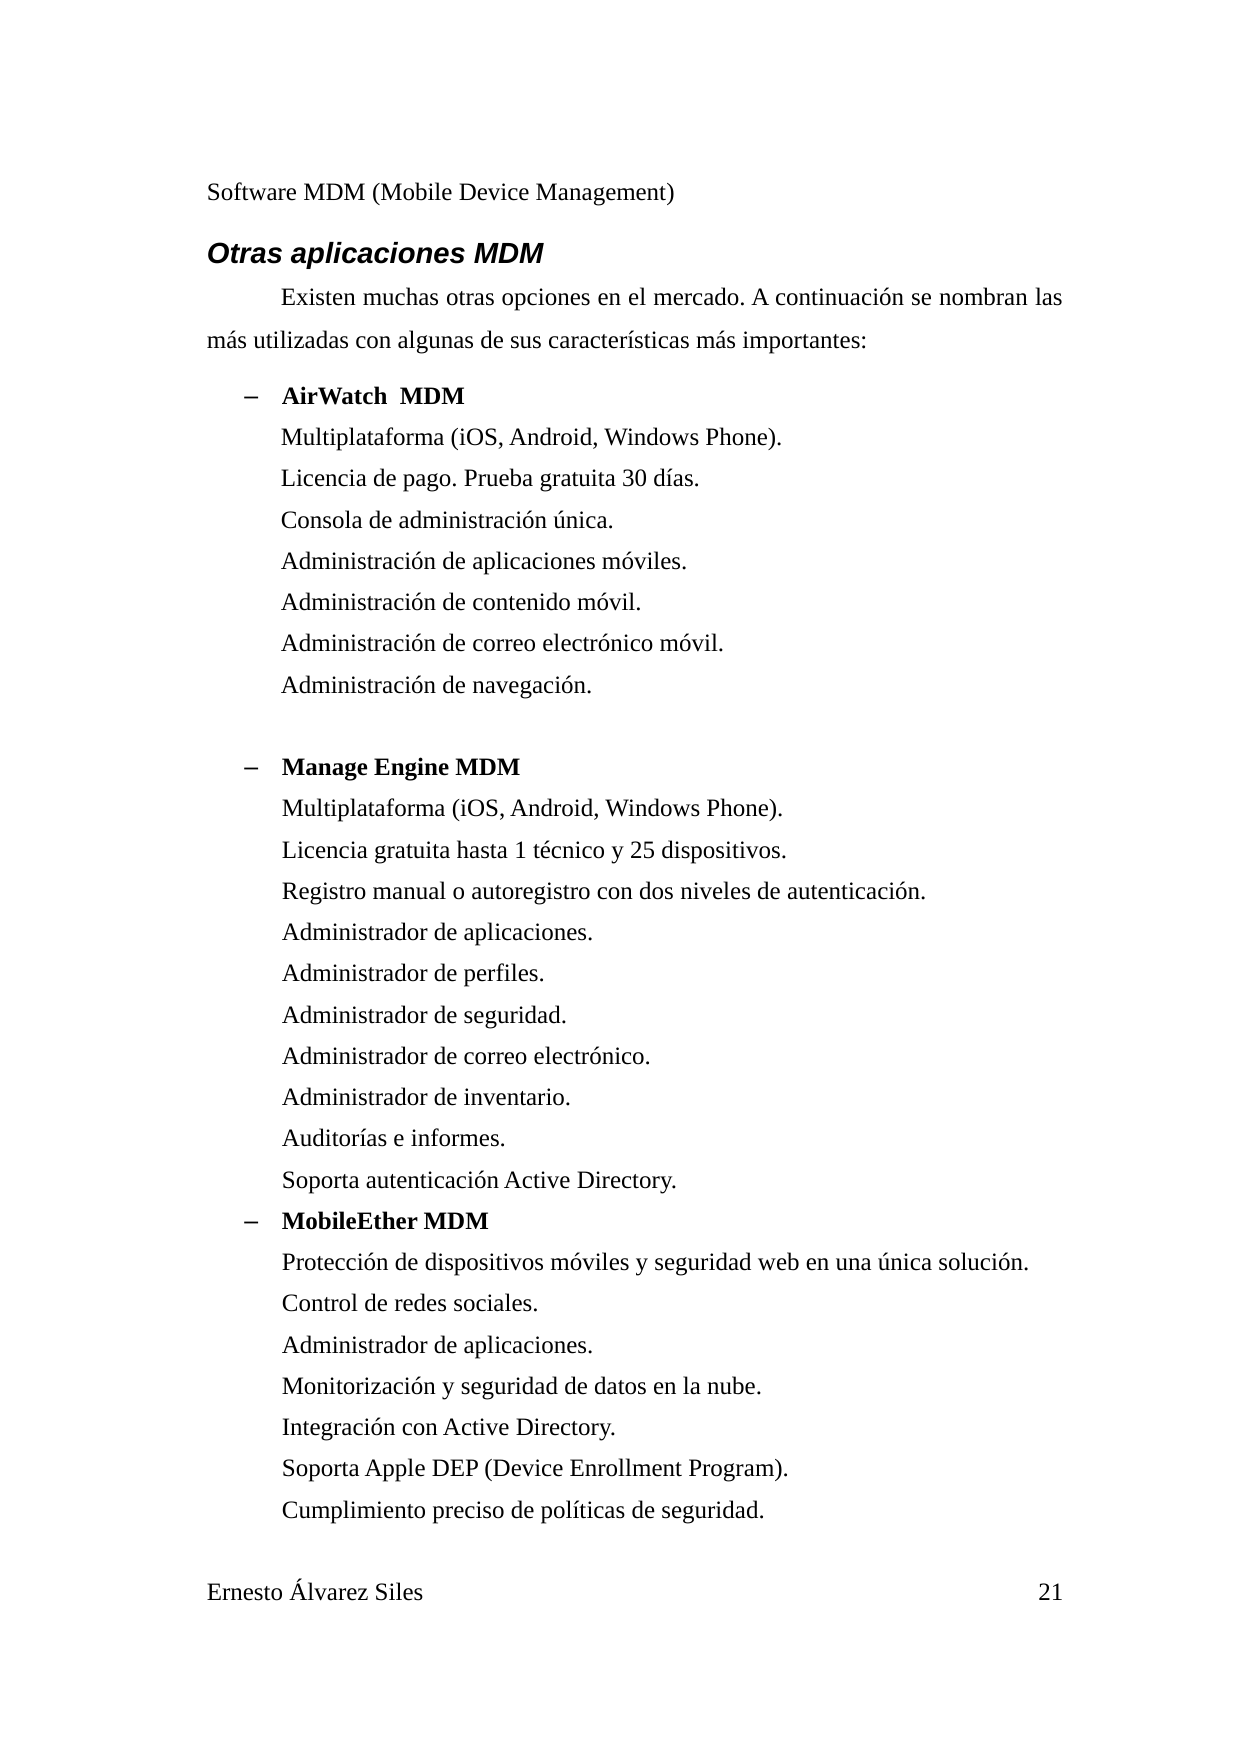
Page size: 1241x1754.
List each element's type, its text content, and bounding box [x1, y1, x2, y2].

list Control de redes sociales. [244, 1288, 1063, 1317]
text Administración de navegación. [207, 670, 1063, 698]
list Administrador de inventario. [244, 1082, 1063, 1111]
list Licencia gratuita hasta 1 técnico y 25 dispositivos. [244, 835, 1063, 863]
text Licencia de pago. Prueba gratuita 30 días. [207, 463, 1063, 492]
list Administrador de correo electrónico. [244, 1041, 1063, 1070]
text Existen muchas otras opciones en el mercado. A continuación se nombran las más utilizadas con algunas de sus características más importantes: [207, 282, 1063, 354]
list MobileEther MDM [244, 1206, 1063, 1235]
list Multiplataforma (iOS, Android, Windows Phone). [244, 793, 1063, 822]
text Multiplataforma (iOS, Android, Windows Phone). [207, 422, 1063, 451]
text Administración de correo electrónico móvil. [207, 628, 1063, 657]
list Protección de dispositivos móviles y seguridad web en una única solución. [244, 1247, 1063, 1276]
list Soporta autenticación Active Directory. [244, 1165, 1063, 1193]
list Integración con Active Directory. [244, 1412, 1063, 1441]
list AirWatch MDM [244, 381, 1063, 410]
list Administrador de aplicaciones. [244, 1330, 1063, 1358]
list Manage Engine MDM [244, 752, 1063, 781]
list Administrador de aplicaciones. [244, 917, 1063, 946]
list Administrador de perfiles. [244, 958, 1063, 987]
list Auditorías e informes. [244, 1123, 1063, 1152]
list Administrador de seguridad. [244, 1000, 1063, 1028]
subtitle Otras aplicaciones MDM [207, 236, 1063, 270]
text Consola de administración única. [207, 505, 1063, 533]
text Administración de aplicaciones móviles. [207, 546, 1063, 575]
text Administración de contenido móvil. [207, 587, 1063, 616]
list Soporta Apple DEP (Device Enrollment Program). [244, 1453, 1063, 1482]
list Cumplimiento preciso de políticas de seguridad. [244, 1495, 1063, 1523]
list Monitorización y seguridad de datos en la nube. [244, 1371, 1063, 1400]
list Registro manual o autoregistro con dos niveles de autenticación. [244, 876, 1063, 905]
